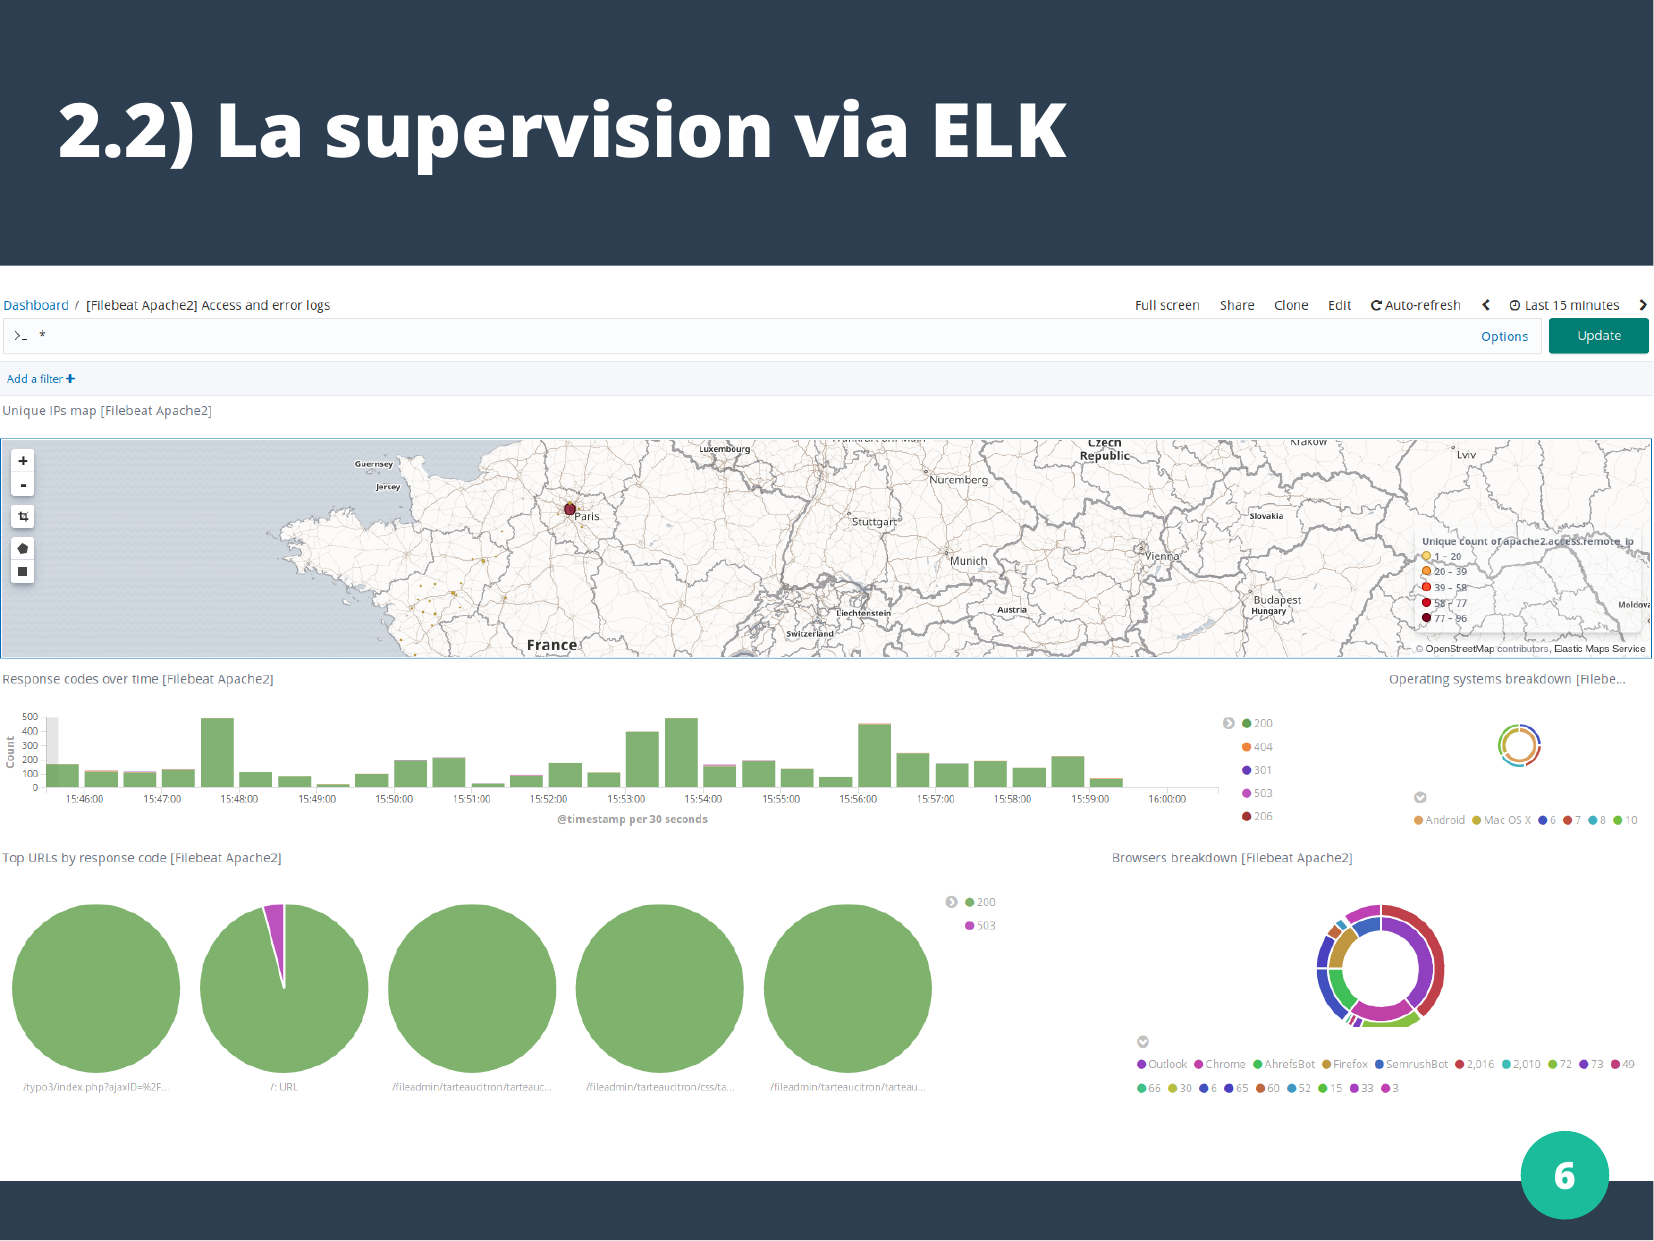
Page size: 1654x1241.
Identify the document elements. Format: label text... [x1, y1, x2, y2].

title 2.2) La supervision via ELK [59, 49, 1595, 207]
picture [0, 294, 1654, 1099]
